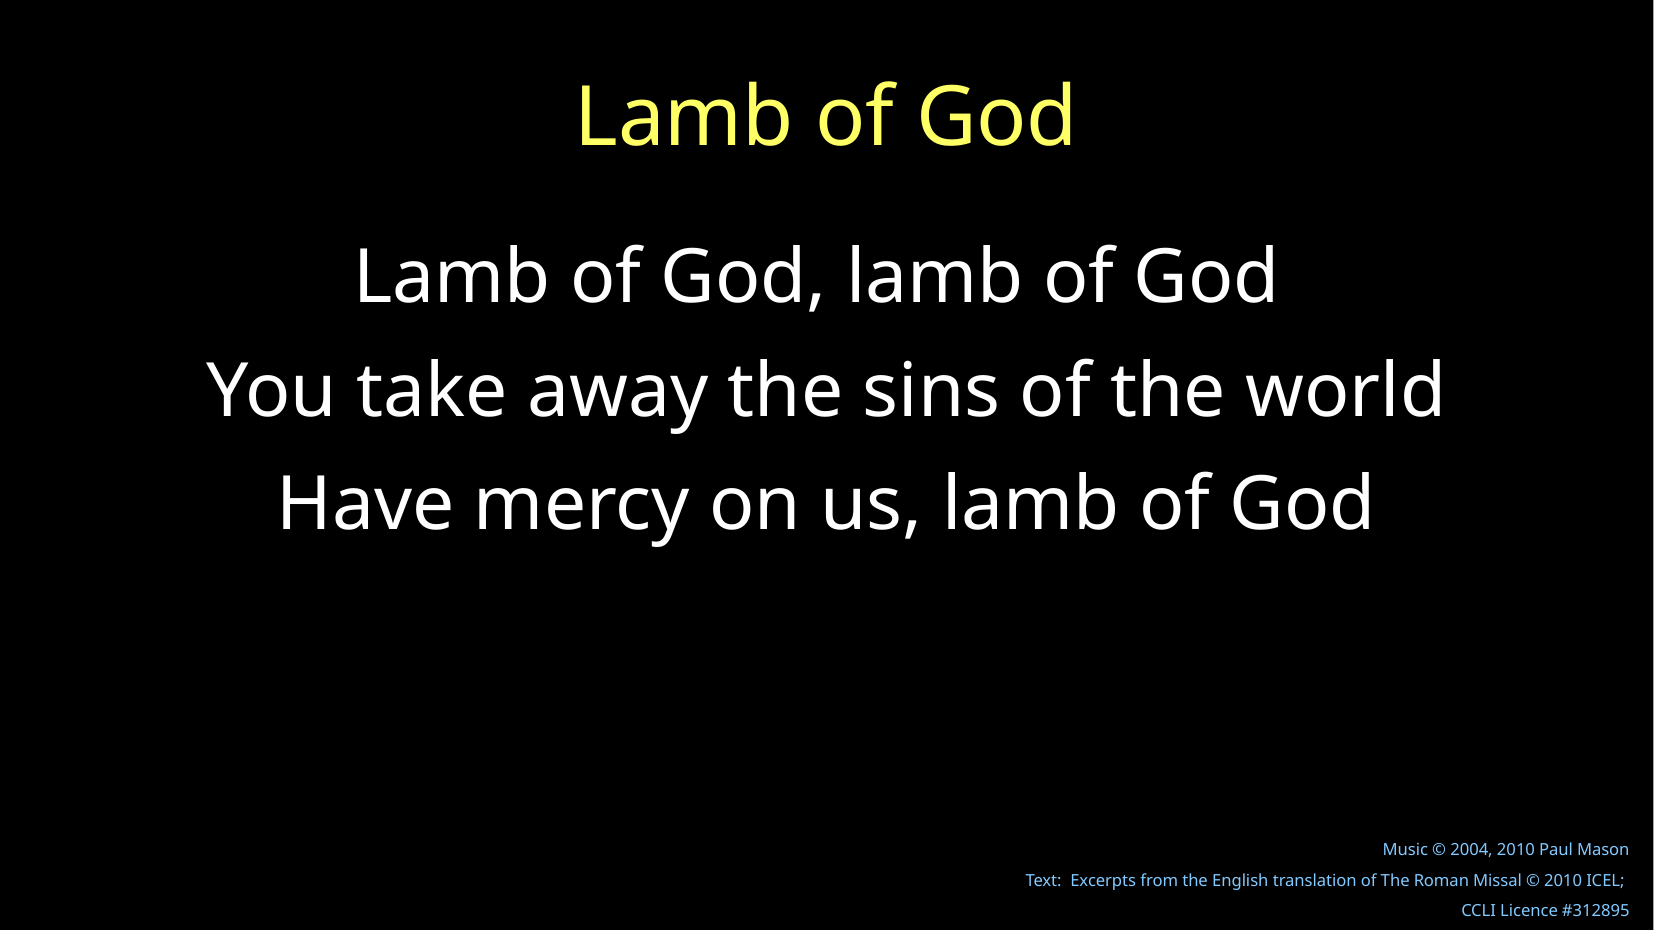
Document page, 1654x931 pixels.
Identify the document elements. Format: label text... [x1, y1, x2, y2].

list Lamb of God, lamb of God You take away the sins of the world Have mercy on us, lamb of God [0, 230, 1654, 770]
text_box Music © 2004, 2010 Paul Mason Text: Excerpts from the English translation of The Roman Missal © 2010 ICEL; CCLI Licence #312895 [35, 838, 1630, 922]
title Lamb of God [82, 37, 1571, 193]
